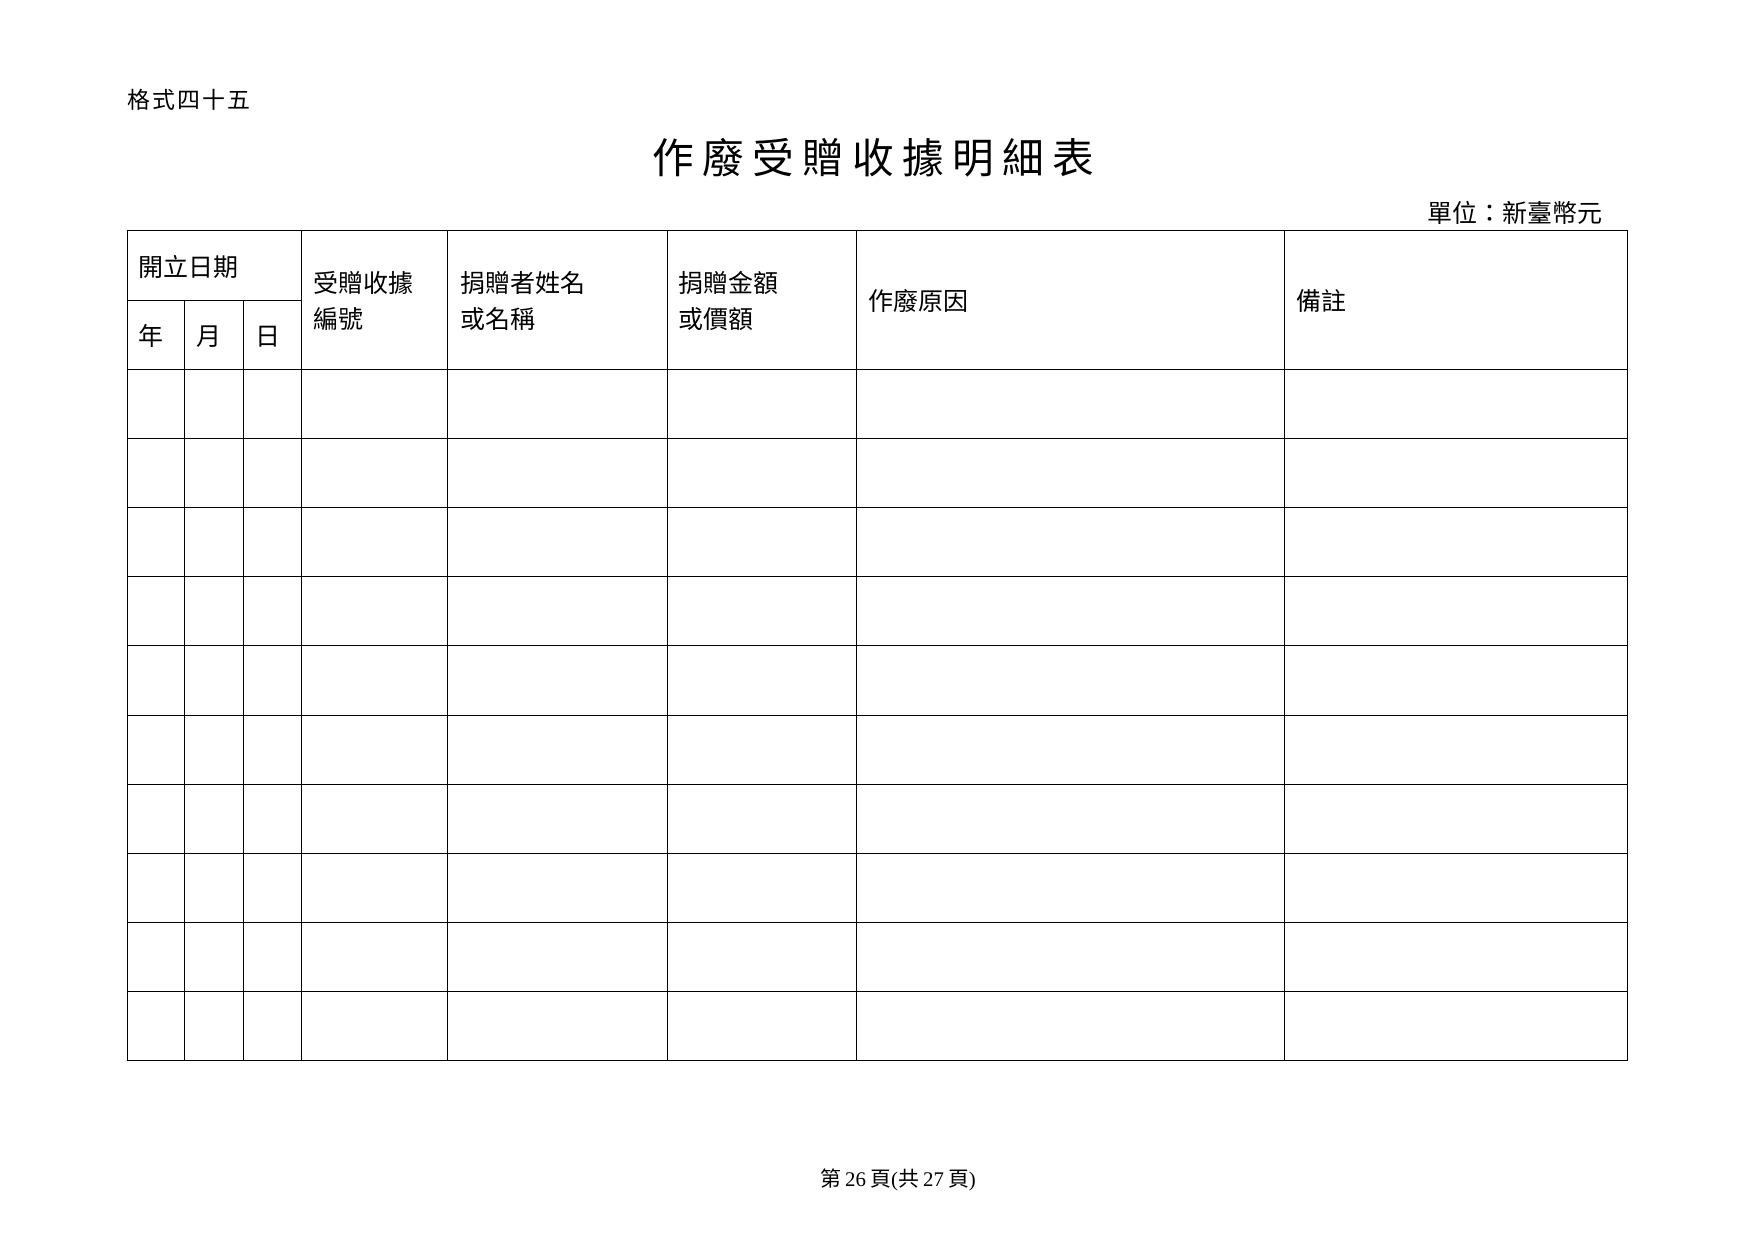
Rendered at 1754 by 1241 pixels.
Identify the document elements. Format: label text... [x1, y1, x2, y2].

table_cell [857, 716, 1284, 784]
table_cell [1285, 577, 1627, 645]
table_cell [302, 785, 447, 853]
table_cell [668, 785, 856, 853]
table_cell [668, 439, 856, 507]
table_cell [185, 370, 243, 438]
table_cell [857, 785, 1284, 853]
table_cell [244, 370, 301, 438]
table_cell [185, 992, 243, 1060]
table_cell [857, 646, 1284, 714]
text 單位：新臺幣元 [127, 193, 1602, 230]
table_cell [185, 439, 243, 507]
table_cell [128, 785, 184, 853]
table_cell [185, 646, 243, 714]
table_cell 年 [128, 301, 184, 369]
table_header 備註 [1285, 231, 1627, 369]
table_cell [244, 508, 301, 576]
table_cell [448, 577, 667, 645]
table_cell [857, 854, 1284, 922]
table_cell [668, 577, 856, 645]
table_cell [244, 577, 301, 645]
table_cell [244, 992, 301, 1060]
table_cell 月 [185, 301, 243, 369]
table_cell [857, 370, 1284, 438]
table_cell [1285, 785, 1627, 853]
table_cell [448, 370, 667, 438]
table_cell [128, 370, 184, 438]
table_cell 日 [244, 301, 301, 369]
table_cell [185, 577, 243, 645]
table_cell [1285, 508, 1627, 576]
table_cell [185, 854, 243, 922]
table_cell [128, 508, 184, 576]
table_cell [1285, 923, 1627, 991]
table_cell [668, 923, 856, 991]
table_cell [244, 439, 301, 507]
table_cell [857, 508, 1284, 576]
text 格式四十五 [127, 80, 1627, 118]
table_cell [668, 716, 856, 784]
table_cell [1285, 716, 1627, 784]
table_cell [448, 854, 667, 922]
table_cell [302, 854, 447, 922]
table_header 開立日期 [128, 231, 301, 299]
table_cell [244, 785, 301, 853]
table_cell [302, 646, 447, 714]
table_cell [857, 439, 1284, 507]
table_cell [448, 508, 667, 576]
table_cell [185, 508, 243, 576]
table_cell [302, 716, 447, 784]
table_cell [448, 992, 667, 1060]
table_cell [244, 923, 301, 991]
table_cell [448, 785, 667, 853]
table_cell [128, 439, 184, 507]
table_cell [128, 992, 184, 1060]
table_cell [448, 439, 667, 507]
table_cell [244, 646, 301, 714]
table_cell [185, 785, 243, 853]
table_cell [244, 854, 301, 922]
table_cell [302, 577, 447, 645]
table_cell [668, 508, 856, 576]
table_cell [857, 992, 1284, 1060]
table_cell [302, 923, 447, 991]
table_cell [1285, 370, 1627, 438]
table_cell [448, 923, 667, 991]
table_cell [857, 923, 1284, 991]
table_cell [1285, 439, 1627, 507]
table_cell [302, 508, 447, 576]
table_cell [668, 646, 856, 714]
table_cell [668, 854, 856, 922]
table_cell [128, 923, 184, 991]
table_cell [244, 716, 301, 784]
table_header 捐贈金額 或價額 [668, 231, 856, 369]
table_cell [448, 716, 667, 784]
table_cell [128, 577, 184, 645]
table_cell [1285, 646, 1627, 714]
table_cell [128, 854, 184, 922]
table_cell [302, 439, 447, 507]
table_cell [1285, 854, 1627, 922]
table_header 作廢原因 [857, 231, 1284, 369]
table_cell [1285, 992, 1627, 1060]
table_cell [128, 716, 184, 784]
table_cell [302, 370, 447, 438]
table_cell [302, 992, 447, 1060]
text 作廢受贈收據明細表 [127, 118, 1627, 193]
table_header 捐贈者姓名 或名稱 [448, 231, 667, 369]
table_cell [857, 577, 1284, 645]
table_cell [185, 716, 243, 784]
table_cell [128, 646, 184, 714]
table_cell [668, 370, 856, 438]
table_cell [448, 646, 667, 714]
table_cell [668, 992, 856, 1060]
table_cell [185, 923, 243, 991]
table_header 受贈收據 編號 [302, 231, 447, 369]
